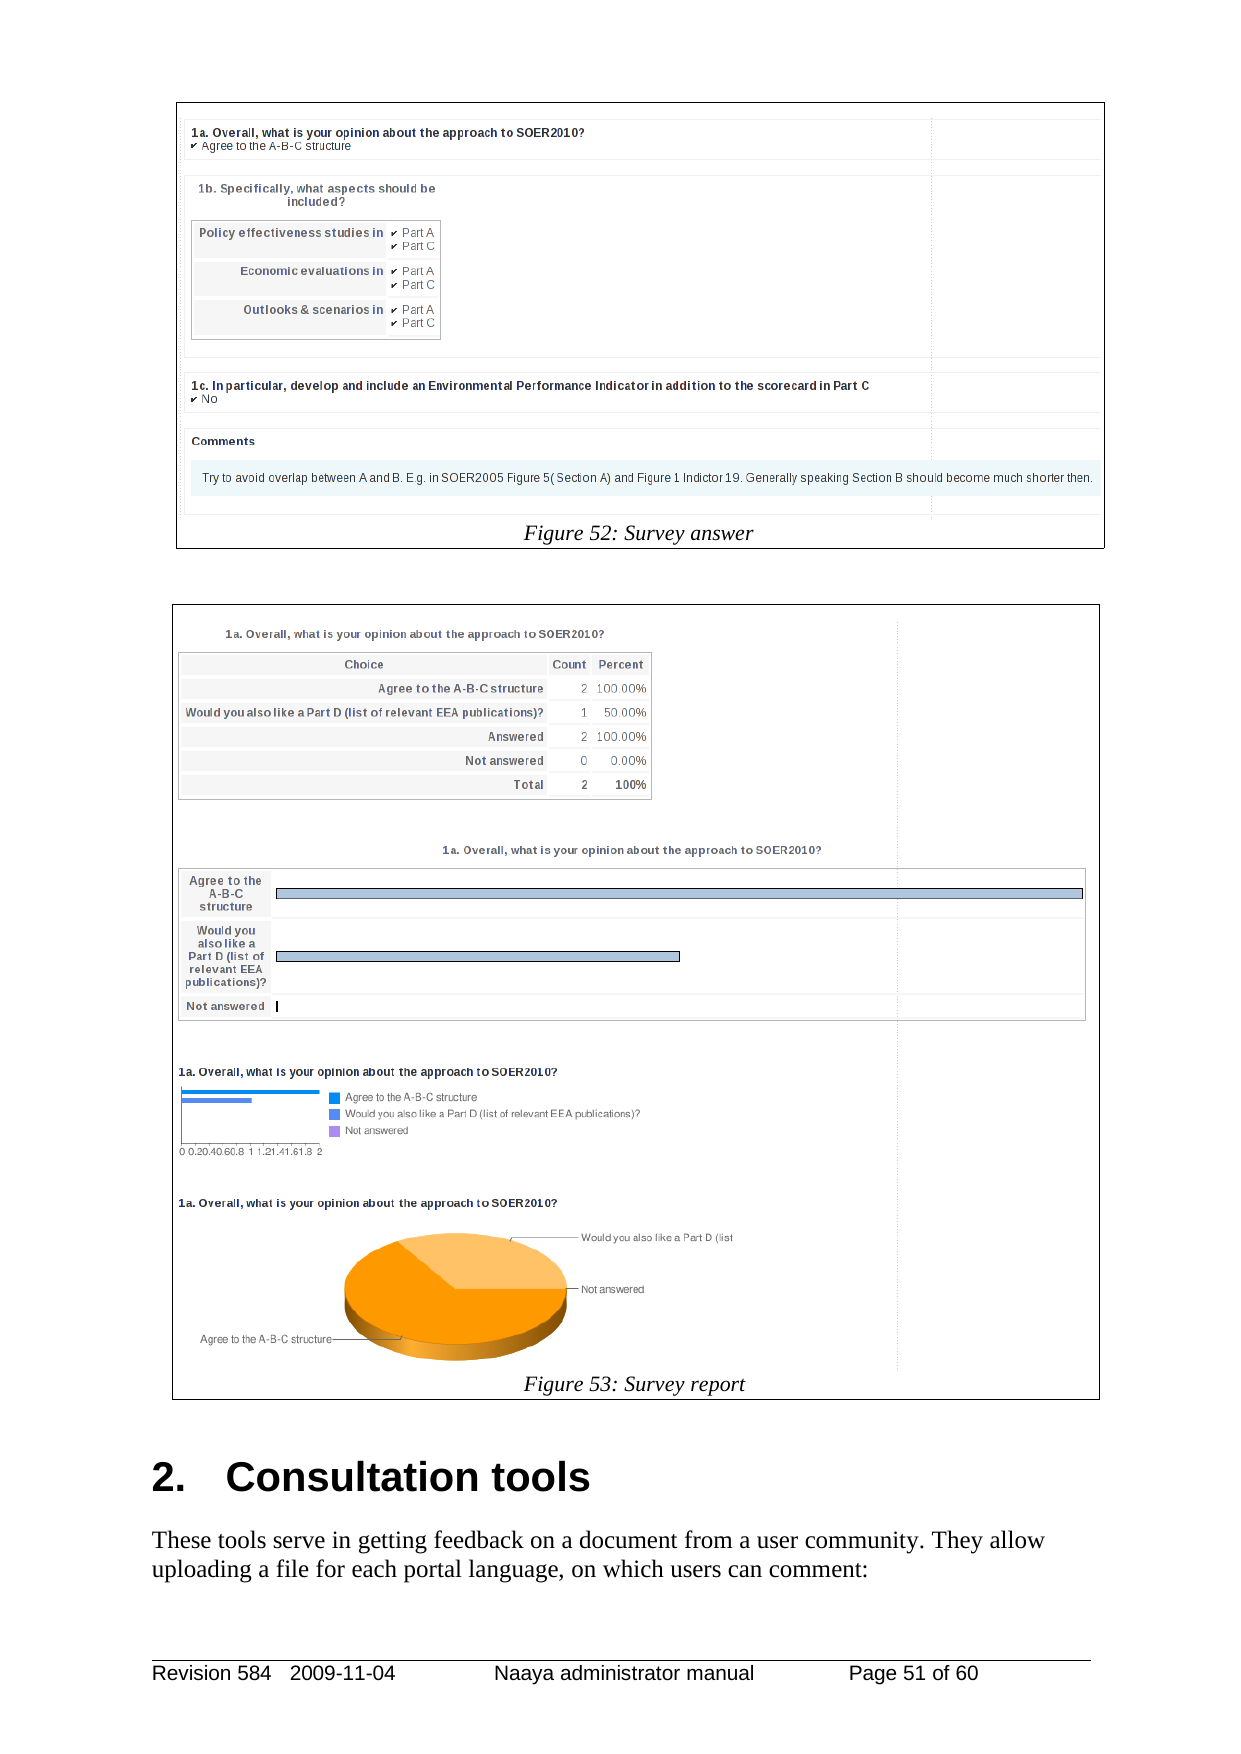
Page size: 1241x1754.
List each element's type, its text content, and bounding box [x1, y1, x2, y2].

text These tools serve in getting feedback on a document from a user community. They allow uploading a file for each portal language, on which users can comment: [152, 1525, 1128, 1583]
subtitle Consultation tools [151, 1452, 1128, 1500]
text Figure 52: Survey answer [179, 520, 1101, 545]
text Figure 53: Survey report [175, 1371, 1096, 1396]
picture [179, 117, 1101, 520]
picture [175, 620, 1097, 1371]
